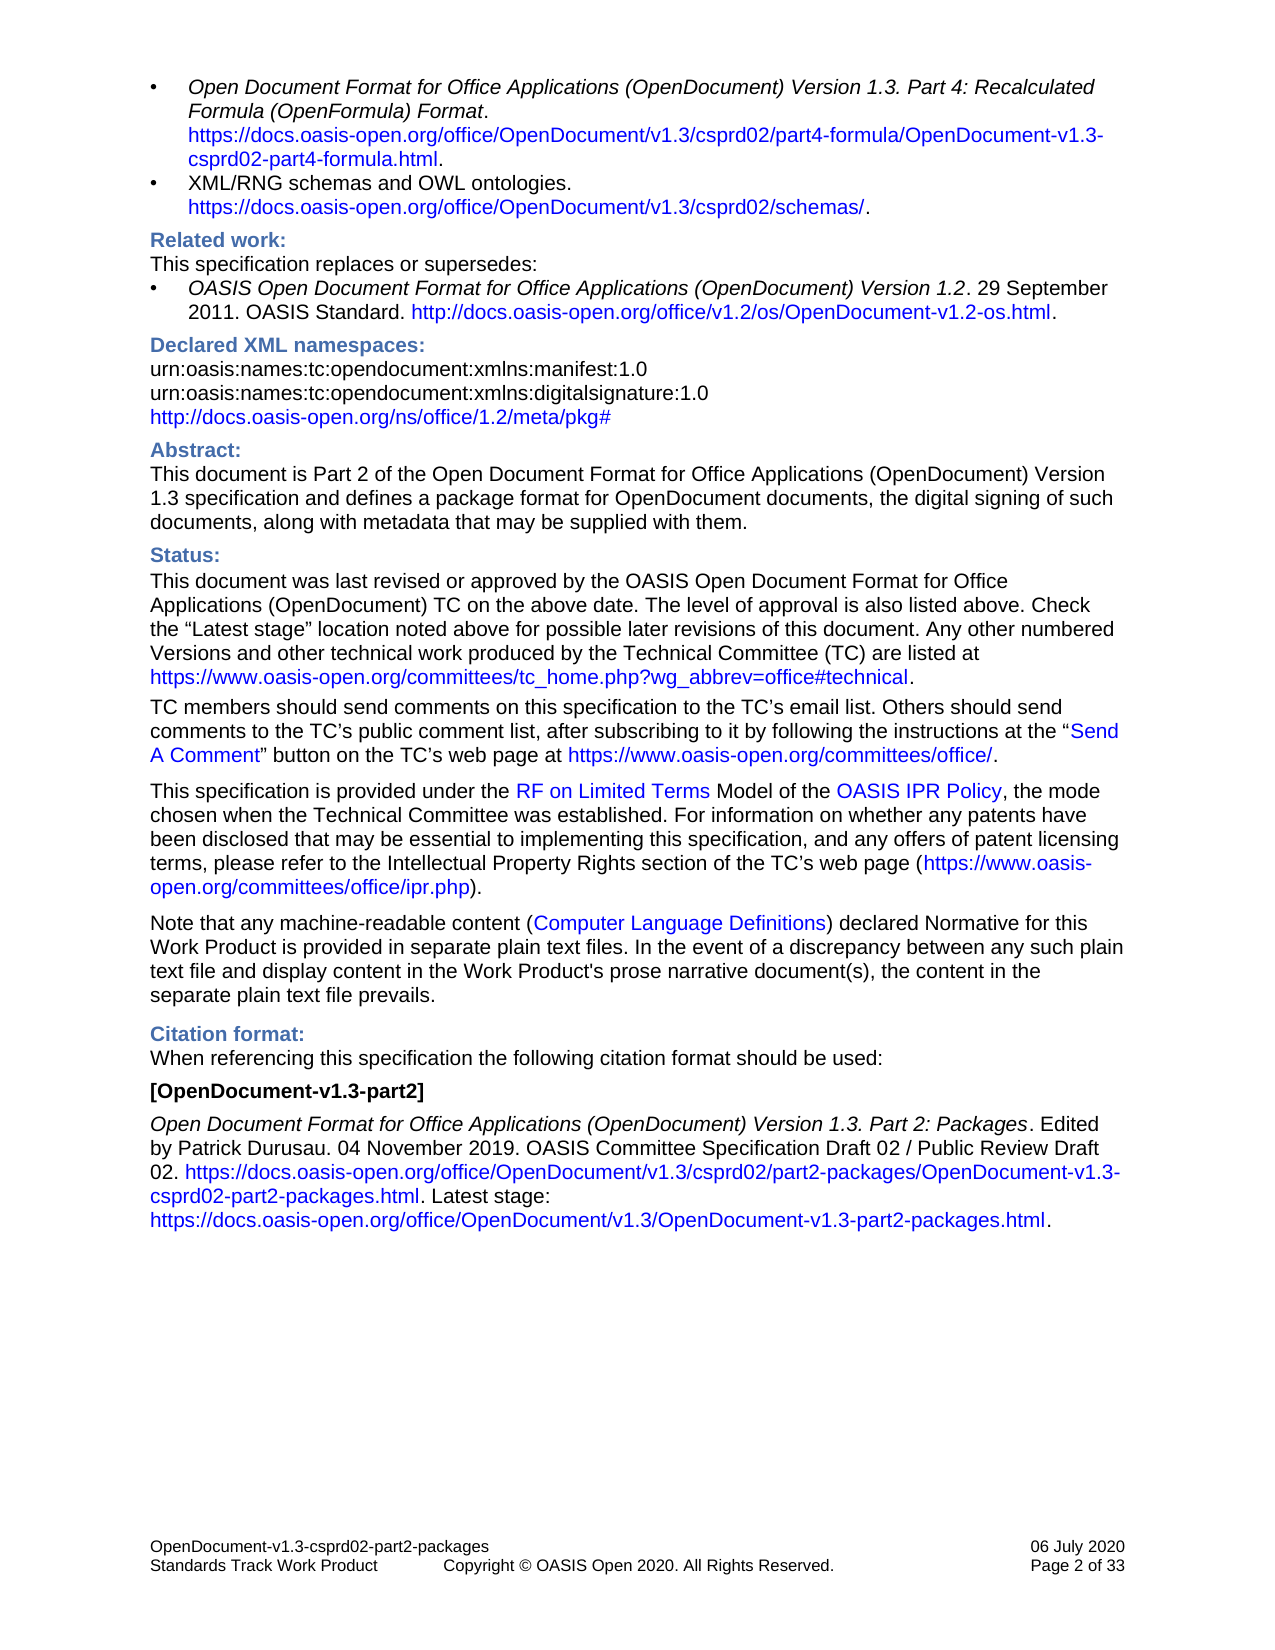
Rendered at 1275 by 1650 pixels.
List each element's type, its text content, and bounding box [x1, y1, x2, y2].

list OASIS Open Document Format for Office Applications (OpenDocument) Version 1.2. 29 September 2011. OASIS Standard. http://docs.oasis-open.org/office/v1.2/os/OpenDocument-v1.2-os.html. [150, 276, 1125, 324]
text This specification is provided under the RF on Limited Terms Model of the OASIS IPR Policy, the mode chosen when the Technical Committee was established. For information on whether any patents have been disclosed that may be essential to implementing this specification, and any offers of patent licensing terms, please refer to the Intellectual Property Rights section of the TC’s web page (https://www.oasis-open.org/committees/office/ipr.php). [150, 779, 1125, 899]
text Open Document Format for Office Applications (OpenDocument) Version 1.3. Part 2: Packages. Edited by Patrick Durusau. 04 November 2019. OASIS Committee Specification Draft 02 / Public Review Draft 02. https://docs.oasis-open.org/office/OpenDocument/v1.3/csprd02/part2-packages/OpenDocument-v1.3-csprd02-part2-packages.html. Latest stage: https://docs.oasis-open.org/office/OpenDocument/v1.3/OpenDocument-v1.3-part2-packages.html. [150, 1112, 1125, 1231]
title Declared XML namespaces: [150, 333, 1125, 357]
text This document was last revised or approved by the OASIS Open Document Format for Office Applications (OpenDocument) TC on the above date. The level of approval is also listed above. Check the “Latest stage” location noted above for possible later revisions of this document. Any other numbered Versions and other technical work produced by the Technical Committee (TC) are listed at https://www.oasis-open.org/committees/tc_home.php?wg_abbrev=office#technical. [150, 569, 1125, 689]
title Abstract: [150, 438, 1125, 462]
title Related work: [150, 228, 1125, 252]
title This specification replaces or supersedes: [150, 252, 1125, 276]
title Status: [150, 542, 1125, 566]
title [OpenDocument-v1.3-part2] [150, 1079, 1125, 1103]
text Note that any machine-readable content (Computer Language Definitions) declared Normative for this Work Product is provided in separate plain text files. In the event of a discrepancy between any such plain text file and display content in the Work Product's prose narrative document(s), the content in the separate plain text file prevails. [150, 911, 1125, 1007]
text This document is Part 2 of the Open Document Format for Office Applications (OpenDocument) Version 1.3 specification and defines a package format for OpenDocument documents, the digital signing of such documents, along with metadata that may be supplied with them. [150, 462, 1125, 533]
title urn:oasis:names:tc:opendocument:xmlns:manifest:1.0 [150, 357, 1125, 381]
list XML/RNG schemas and OWL ontologies. https://docs.oasis-open.org/office/OpenDocument/v1.3/csprd02/schemas/. [150, 171, 1125, 219]
title Citation format: [150, 1022, 1125, 1046]
title urn:oasis:names:tc:opendocument:xmlns:digitalsignature:1.0 [150, 381, 1125, 405]
title When referencing this specification the following citation format should be used: [150, 1046, 1125, 1070]
title http://docs.oasis-open.org/ns/office/1.2/meta/pkg# [150, 405, 1125, 429]
text TC members should send comments on this specification to the TC’s email list. Others should send comments to the TC’s public comment list, after subscribing to it by following the instructions at the “Send A Comment” button on the TC’s web page at https://www.oasis-open.org/committees/office/. [150, 695, 1125, 767]
list Open Document Format for Office Applications (OpenDocument) Version 1.3. Part 4: Recalculated Formula (OpenFormula) Format. https://docs.oasis-open.org/office/OpenDocument/v1.3/csprd02/part4-formula/OpenDocument-v1.3-csprd02-part4-formula.html. [150, 75, 1125, 171]
